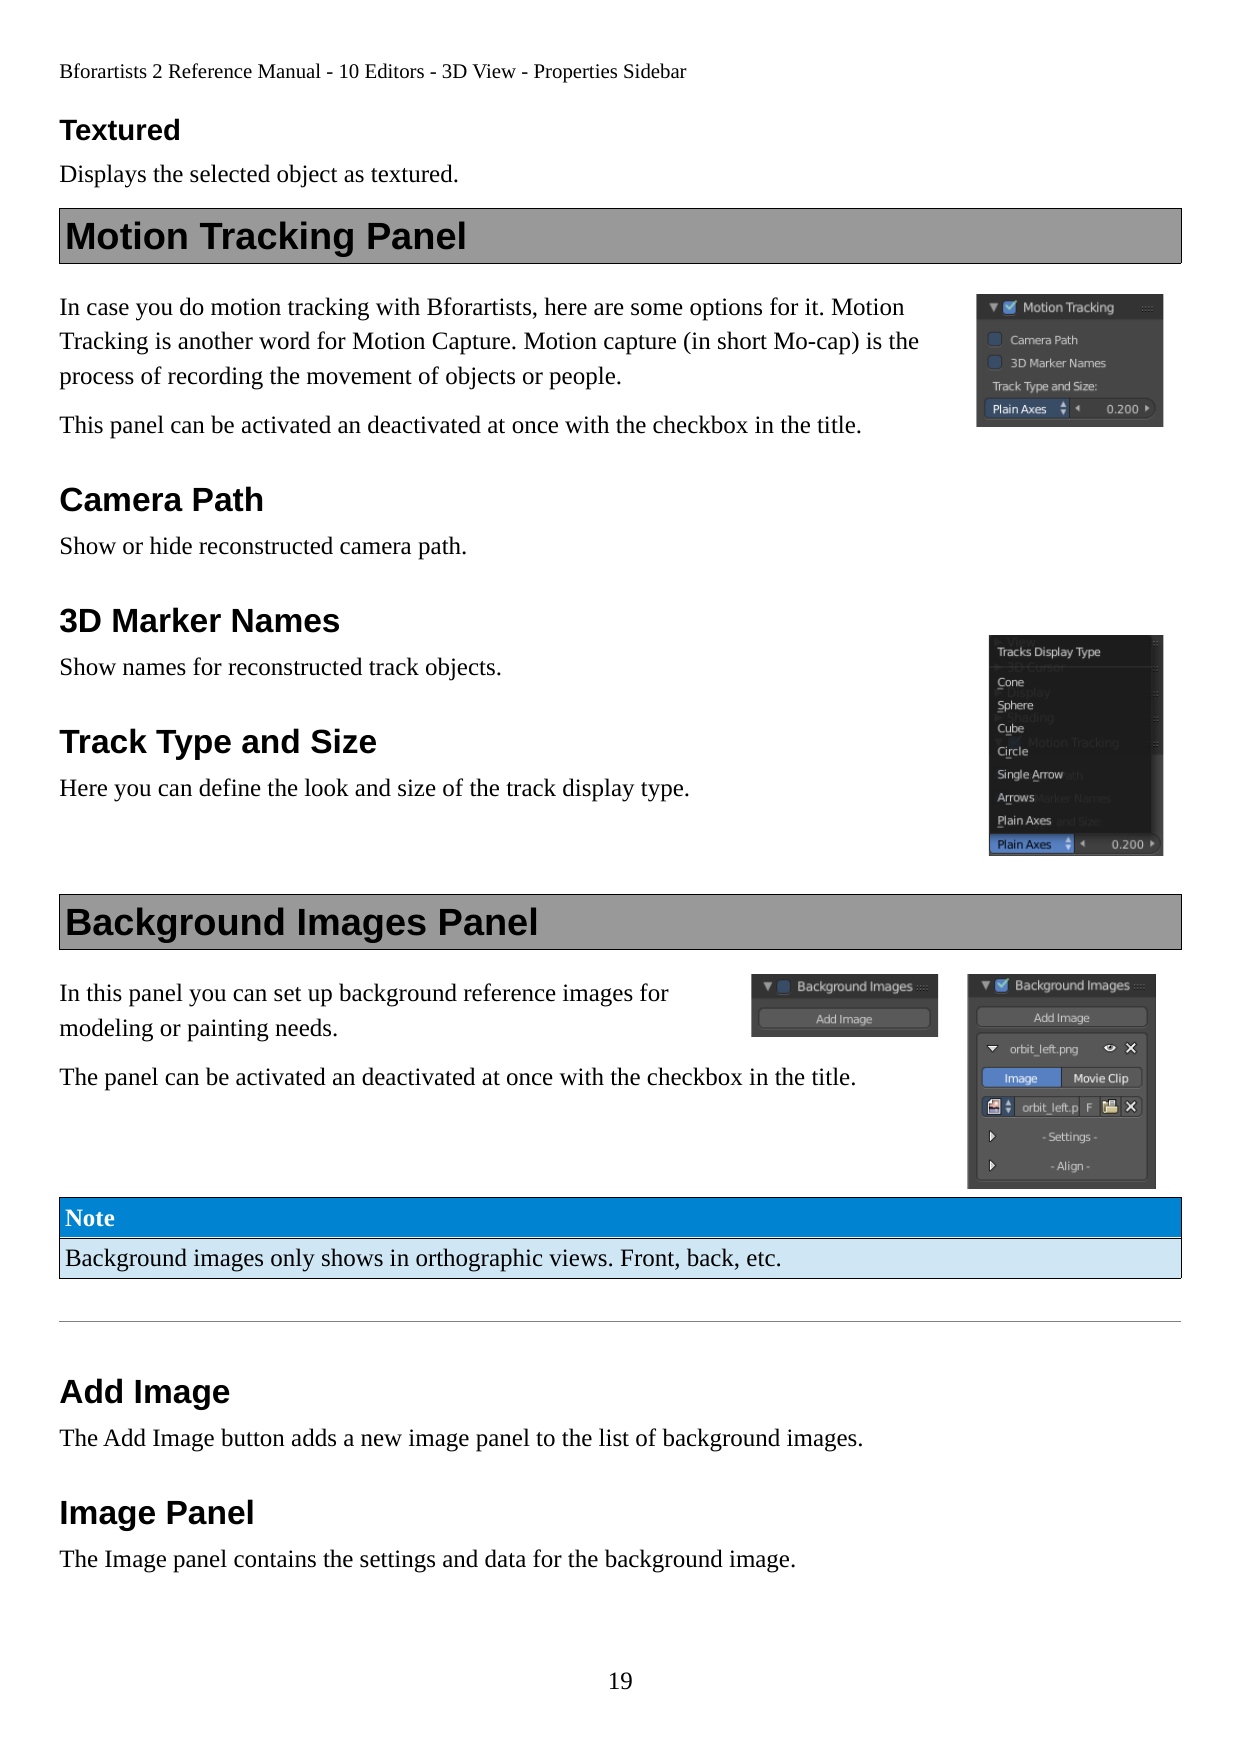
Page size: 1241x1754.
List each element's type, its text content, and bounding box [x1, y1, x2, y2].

subtitle 3D Marker Names [59, 601, 1181, 639]
subtitle [1164, 722, 1181, 761]
picture [976, 294, 1164, 427]
text Here you can define the look and size of the track display type. [59, 773, 988, 802]
text Show or hide reconstructed camera path. [59, 531, 1181, 560]
subtitle Track Type and Size [59, 722, 988, 761]
text This panel can be activated an deactivated at once with the checkbox in the title. [59, 410, 1181, 439]
table_header Background Images Panel [60, 895, 1181, 949]
text The Image panel contains the settings and data for the background image. [59, 1544, 1181, 1572]
text Show names for reconstructed track objects. [59, 652, 988, 681]
text Displays the selected object as textured. [59, 159, 1181, 188]
text The panel can be activated an deactivated at once with the checkbox in the title. [59, 1062, 967, 1091]
table_header Motion Tracking Panel [60, 209, 1181, 263]
text The Add Image button adds a new image panel to the list of background images. [59, 1423, 1181, 1451]
subtitle Camera Path [59, 480, 1181, 518]
picture [751, 974, 939, 1037]
subtitle Add Image [59, 1372, 1181, 1410]
picture [988, 635, 1164, 856]
subtitle Image Panel [59, 1493, 1181, 1531]
picture [967, 974, 1156, 1189]
table_header Note [60, 1198, 1181, 1237]
subtitle Textured [59, 113, 1181, 146]
text In this panel you can set up background reference images for modeling or painting needs. [59, 978, 967, 1041]
table_cell Background images only shows in orthographic views. Front, back, etc. [60, 1239, 1181, 1278]
text In case you do motion tracking with Bforartists, here are some options for it. Motion Tracking is another word for Motion Capture. Motion capture (in short Mo-cap) is the process of recording the movement of objects or people. [59, 292, 1181, 390]
